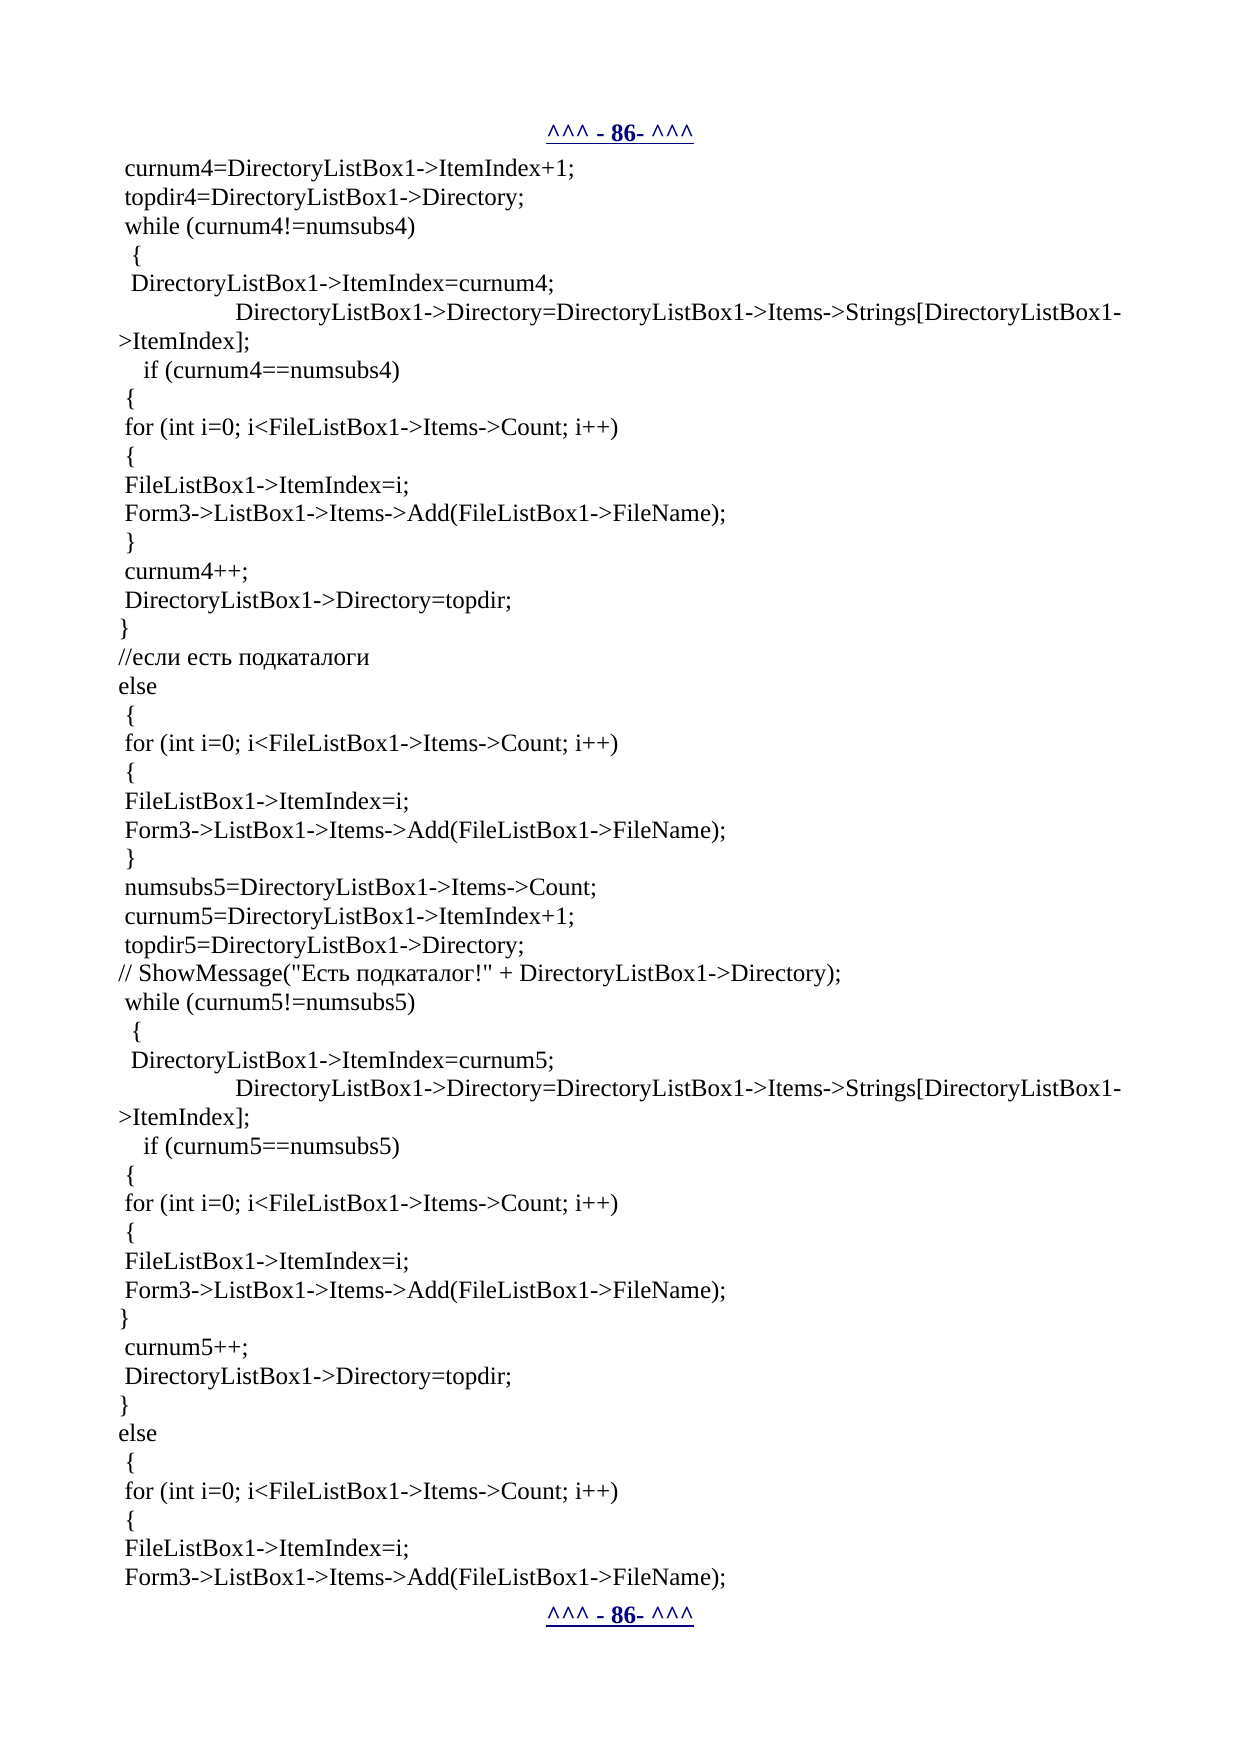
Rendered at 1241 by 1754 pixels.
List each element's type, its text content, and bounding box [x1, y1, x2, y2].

text FileListBox1->ItemIndex=i; [118, 1533, 1122, 1562]
text topdir4=DirectoryListBox1->Directory; [118, 182, 1122, 211]
text DirectoryListBox1->Directory=DirectoryListBox1->Items->Strings[DirectoryListBox1->ItemIndex]; [118, 1073, 1122, 1131]
text { [118, 240, 1122, 268]
text FileListBox1->ItemIndex=i; [118, 786, 1122, 815]
text } [118, 843, 1122, 872]
text { [118, 700, 1122, 728]
text if (curnum4==numsubs4) [118, 355, 1122, 383]
text if (curnum5==numsubs5) [118, 1131, 1122, 1160]
text topdir5=DirectoryListBox1->Directory; [118, 930, 1122, 958]
text // ShowMessage("Есть подкаталог!" + DirectoryListBox1->Directory); [118, 958, 1122, 987]
text for (int i=0; i<FileListBox1->Items->Count; i++) [118, 1476, 1122, 1505]
text FileListBox1->ItemIndex=i; [118, 470, 1122, 498]
text { [118, 441, 1122, 470]
text for (int i=0; i<FileListBox1->Items->Count; i++) [118, 1188, 1122, 1217]
text curnum5=DirectoryListBox1->ItemIndex+1; [118, 901, 1122, 930]
text for (int i=0; i<FileListBox1->Items->Count; i++) [118, 412, 1122, 441]
text DirectoryListBox1->ItemIndex=curnum4; [118, 268, 1122, 297]
text { [118, 1016, 1122, 1045]
text Form3->ListBox1->Items->Add(FileListBox1->FileName); [118, 1275, 1122, 1303]
text { [118, 757, 1122, 786]
text Form3->ListBox1->Items->Add(FileListBox1->FileName); [118, 1562, 1122, 1591]
text { [118, 1160, 1122, 1188]
text numsubs5=DirectoryListBox1->Items->Count; [118, 872, 1122, 901]
text while (curnum4!=numsubs4) [118, 211, 1122, 240]
text DirectoryListBox1->Directory=topdir; [118, 585, 1122, 613]
text Form3->ListBox1->Items->Add(FileListBox1->FileName); [118, 815, 1122, 843]
text else [118, 1418, 1122, 1447]
text Form3->ListBox1->Items->Add(FileListBox1->FileName); [118, 498, 1122, 527]
text curnum4++; [118, 556, 1122, 585]
text FileListBox1->ItemIndex=i; [118, 1246, 1122, 1275]
text { [118, 383, 1122, 412]
text { [118, 1217, 1122, 1246]
text while (curnum5!=numsubs5) [118, 987, 1122, 1016]
text DirectoryListBox1->ItemIndex=curnum5; [118, 1045, 1122, 1073]
text } [118, 1303, 1122, 1332]
text { [118, 1447, 1122, 1476]
text else [118, 671, 1122, 700]
text for (int i=0; i<FileListBox1->Items->Count; i++) [118, 728, 1122, 757]
text curnum4=DirectoryListBox1->ItemIndex+1; [118, 153, 1122, 182]
text DirectoryListBox1->Directory=topdir; [118, 1361, 1122, 1390]
text //если есть подкаталоги [118, 642, 1122, 671]
text DirectoryListBox1->Directory=DirectoryListBox1->Items->Strings[DirectoryListBox1->ItemIndex]; [118, 297, 1122, 355]
text } [118, 613, 1122, 642]
text } [118, 1390, 1122, 1418]
text } [118, 527, 1122, 556]
text curnum5++; [118, 1332, 1122, 1361]
text { [118, 1505, 1122, 1533]
